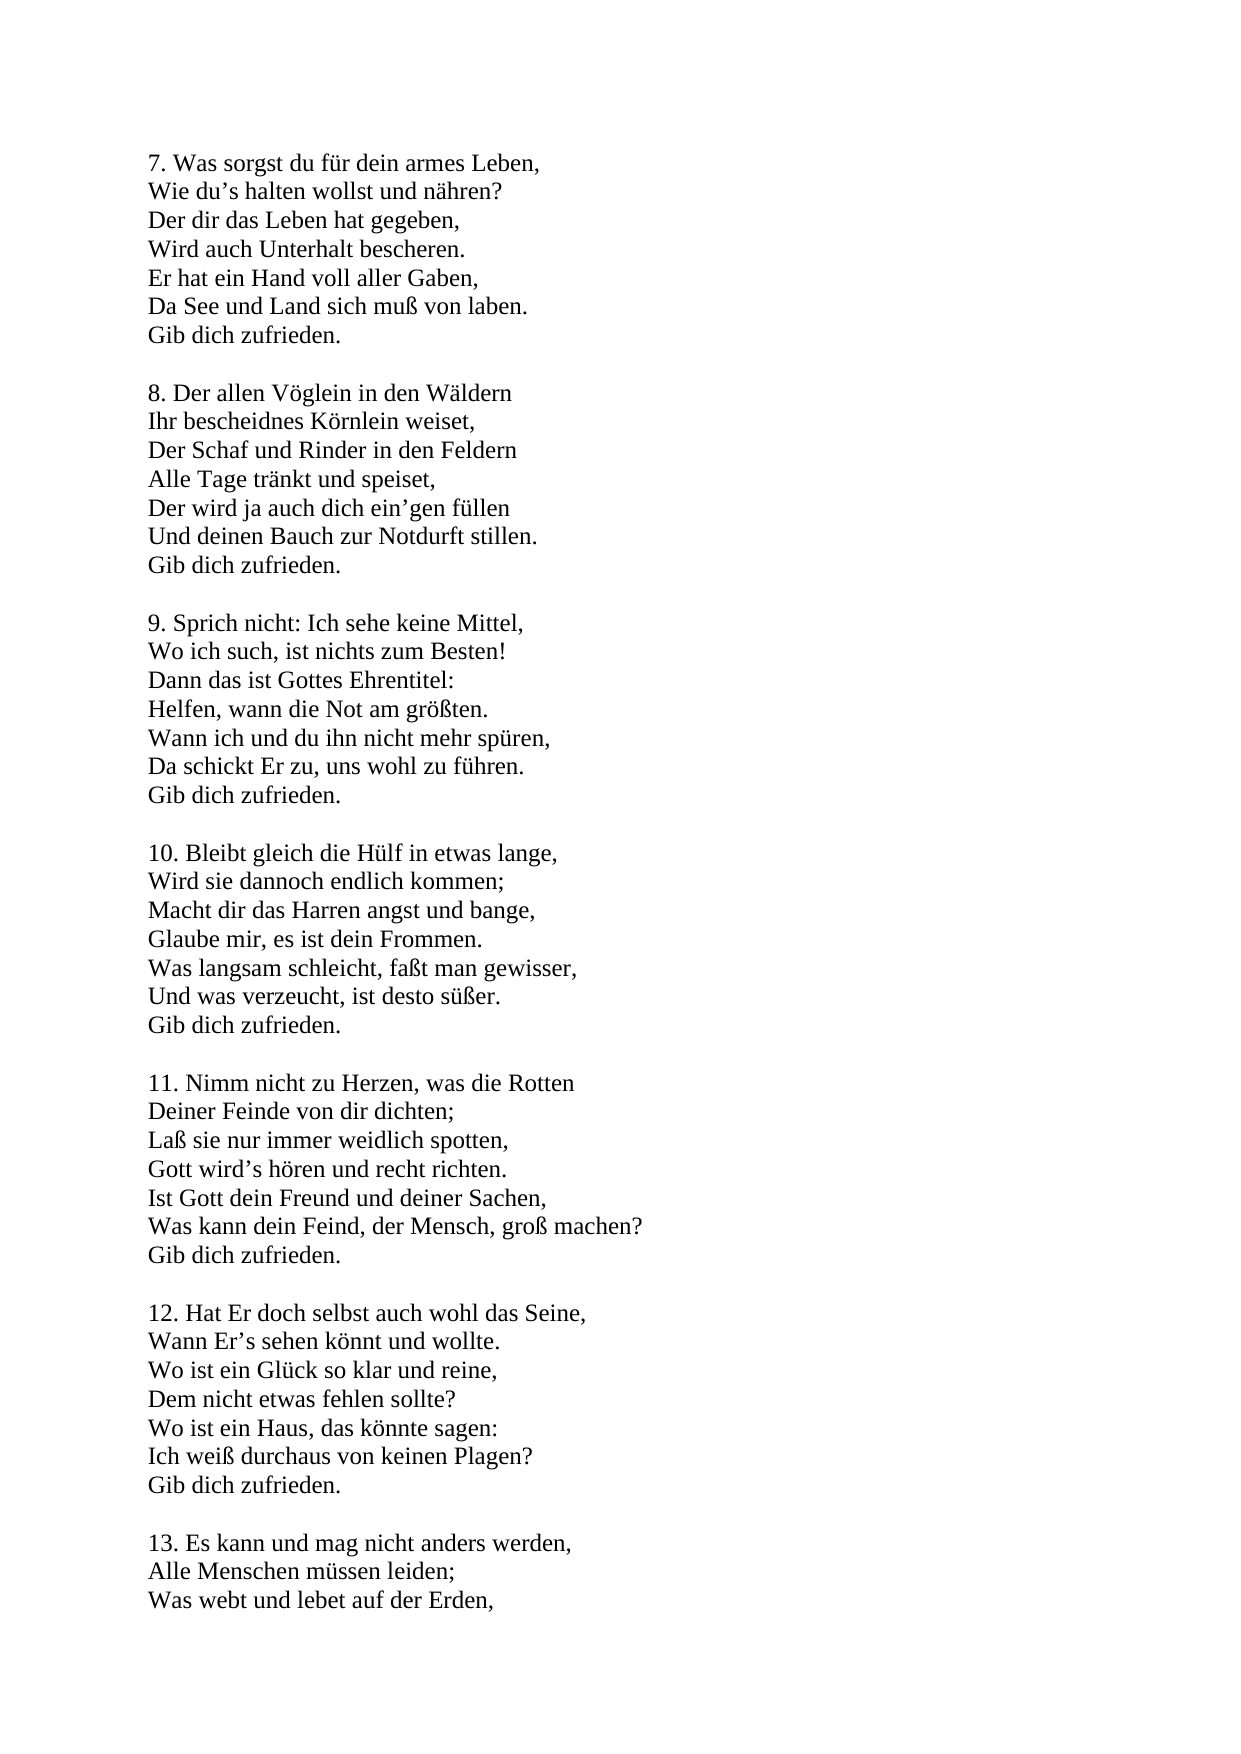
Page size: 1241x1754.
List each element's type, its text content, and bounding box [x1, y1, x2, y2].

text Gib dich zufrieden. [148, 1240, 1093, 1269]
text 10. Bleibt gleich die Hülf in etwas lange, [148, 838, 1093, 866]
text Ihr bescheidnes Körnlein weiset, [148, 406, 1093, 435]
text Da See und Land sich muß von laben. [148, 291, 1093, 320]
text Und was verzeucht, ist desto süßer. [148, 981, 1093, 1010]
text Und deinen Bauch zur Notdurft stillen. [148, 521, 1093, 550]
text Alle Menschen müssen leiden; [148, 1556, 1093, 1585]
text Gib dich zufrieden. [148, 320, 1093, 349]
text Wo ist ein Haus, das könnte sagen: [148, 1413, 1093, 1441]
text Gott wird’s hören und recht richten. [148, 1154, 1093, 1183]
text Gib dich zufrieden. [148, 1010, 1093, 1039]
text Der wird ja auch dich ein’gen füllen [148, 493, 1093, 521]
text Dem nicht etwas fehlen sollte? [148, 1384, 1093, 1413]
text 9. Sprich nicht: Ich sehe keine Mittel, [148, 608, 1093, 636]
text Der Schaf und Rinder in den Feldern [148, 435, 1093, 464]
text Wird sie dannoch endlich kommen; [148, 866, 1093, 895]
text Was kann dein Feind, der Mensch, groß machen? [148, 1211, 1093, 1240]
text Was webt und lebet auf der Erden, [148, 1585, 1093, 1614]
text 7. Was sorgst du für dein armes Leben, [148, 148, 1093, 176]
text Dann das ist Gottes Ehrentitel: [148, 665, 1093, 694]
text Wie du’s halten wollst und nähren? [148, 176, 1093, 205]
text Was langsam schleicht, faßt man gewisser, [148, 953, 1093, 981]
text Laß sie nur immer weidlich spotten, [148, 1125, 1093, 1154]
text Wo ist ein Glück so klar und reine, [148, 1355, 1093, 1384]
text Glaube mir, es ist dein Frommen. [148, 924, 1093, 953]
text Deiner Feinde von dir dichten; [148, 1096, 1093, 1125]
text 13. Es kann und mag nicht anders werden, [148, 1528, 1093, 1556]
text 12. Hat Er doch selbst auch wohl das Seine, [148, 1298, 1093, 1326]
text Wann ich und du ihn nicht mehr spüren, [148, 723, 1093, 751]
text Er hat ein Hand voll aller Gaben, [148, 263, 1093, 291]
text Wann Er’s sehen könnt und wollte. [148, 1326, 1093, 1355]
text Da schickt Er zu, uns wohl zu führen. [148, 751, 1093, 780]
text Alle Tage tränkt und speiset, [148, 464, 1093, 493]
text Gib dich zufrieden. [148, 550, 1093, 579]
text Ich weiß durchaus von keinen Plagen? [148, 1441, 1093, 1470]
text 11. Nimm nicht zu Herzen, was die Rotten [148, 1068, 1093, 1096]
text Wo ich such, ist nichts zum Besten! [148, 636, 1093, 665]
text Macht dir das Harren angst und bange, [148, 895, 1093, 924]
text Gib dich zufrieden. [148, 780, 1093, 809]
text Gib dich zufrieden. [148, 1470, 1093, 1499]
text Helfen, wann die Not am größten. [148, 694, 1093, 723]
text Wird auch Unterhalt bescheren. [148, 234, 1093, 263]
text Ist Gott dein Freund und deiner Sachen, [148, 1183, 1093, 1211]
text 8. Der allen Vöglein in den Wäldern [148, 378, 1093, 406]
text Der dir das Leben hat gegeben, [148, 205, 1093, 234]
